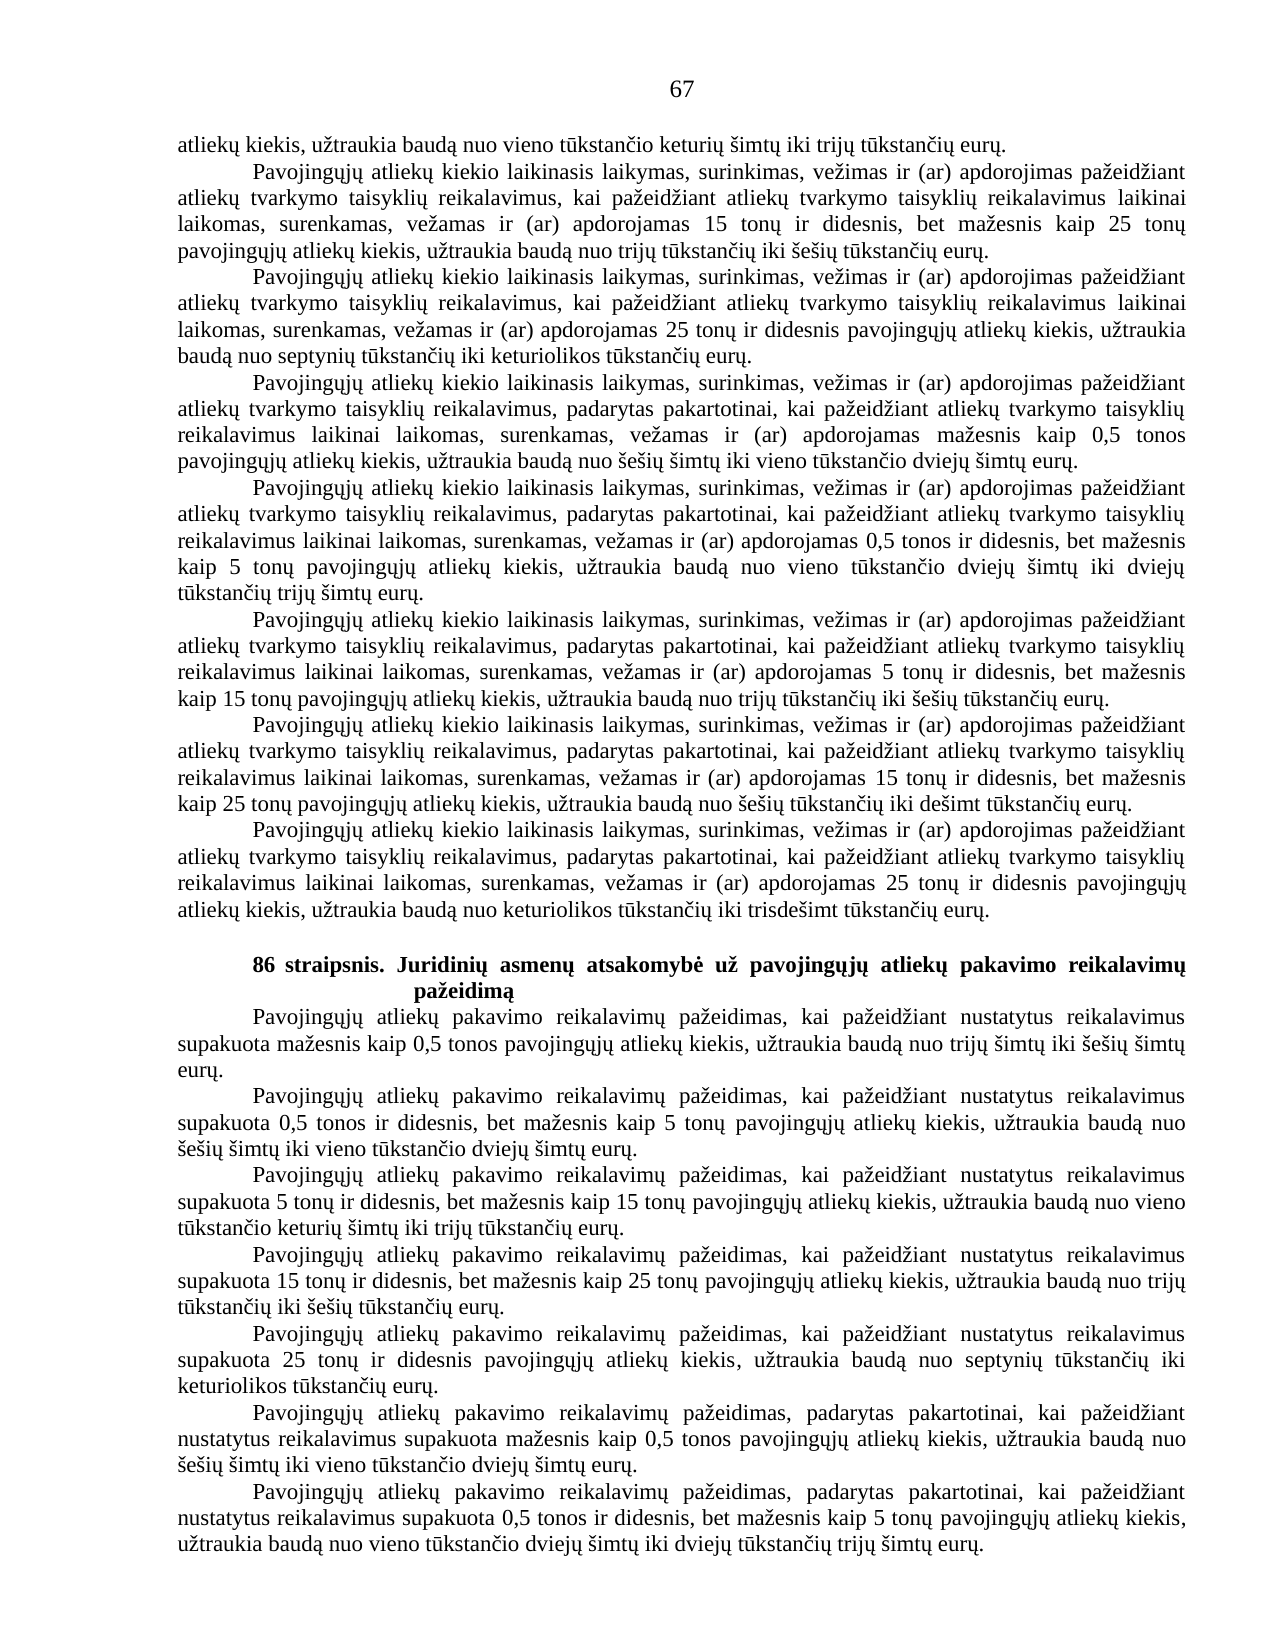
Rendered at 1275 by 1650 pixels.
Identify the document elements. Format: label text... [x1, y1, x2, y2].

text atliekų kiekis, užtraukia baudą nuo vieno tūkstančio keturių šimtų iki trijų tūkstančių eurų. [177, 131, 1186, 158]
text Pavojingųjų atliekų kiekio laikinasis laikymas, surinkimas, vežimas ir (ar) apdorojimas pažeidžiant atliekų tvarkymo taisyklių reikalavimus, kai pažeidžiant atliekų tvarkymo taisyklių reikalavimus laikinai laikomas, surenkamas, vežamas ir (ar) apdorojamas 15 tonų ir didesnis, bet mažesnis kaip 25 tonų pavojingųjų atliekų kiekis, užtraukia baudą nuo trijų tūkstančių iki šešių tūkstančių eurų. [177, 158, 1186, 263]
text Pavojingųjų atliekų kiekio laikinasis laikymas, surinkimas, vežimas ir (ar) apdorojimas pažeidžiant atliekų tvarkymo taisyklių reikalavimus, padarytas pakartotinai, kai pažeidžiant atliekų tvarkymo taisyklių reikalavimus laikinai laikomas, surenkamas, vežamas ir (ar) apdorojamas mažesnis kaip 0,5 tonos pavojingųjų atliekų kiekis, užtraukia baudą nuo šešių šimtų iki vieno tūkstančio dviejų šimtų eurų. [177, 368, 1186, 474]
text Pavojingųjų atliekų pakavimo reikalavimų pažeidimas, kai pažeidžiant nustatytus reikalavimus supakuota mažesnis kaip 0,5 tonos pavojingųjų atliekų kiekis, užtraukia baudą nuo trijų šimtų iki šešių šimtų eurų. [177, 1003, 1186, 1082]
text Pavojingųjų atliekų kiekio laikinasis laikymas, surinkimas, vežimas ir (ar) apdorojimas pažeidžiant atliekų tvarkymo taisyklių reikalavimus, padarytas pakartotinai, kai pažeidžiant atliekų tvarkymo taisyklių reikalavimus laikinai laikomas, surenkamas, vežamas ir (ar) apdorojamas 25 tonų ir didesnis pavojingųjų atliekų kiekis, užtraukia baudą nuo keturiolikos tūkstančių iki trisdešimt tūkstančių eurų. [177, 817, 1186, 922]
text Pavojingųjų atliekų pakavimo reikalavimų pažeidimas, kai pažeidžiant nustatytus reikalavimus supakuota 15 tonų ir didesnis, bet mažesnis kaip 25 tonų pavojingųjų atliekų kiekis, užtraukia baudą nuo trijų tūkstančių iki šešių tūkstančių eurų. [177, 1241, 1186, 1320]
text Pavojingųjų atliekų pakavimo reikalavimų pažeidimas, kai pažeidžiant nustatytus reikalavimus supakuota 0,5 tonos ir didesnis, bet mažesnis kaip 5 tonų pavojingųjų atliekų kiekis, užtraukia baudą nuo šešių šimtų iki vieno tūkstančio dviejų šimtų eurų. [177, 1082, 1186, 1162]
text Pavojingųjų atliekų pakavimo reikalavimų pažeidimas, kai pažeidžiant nustatytus reikalavimus supakuota 5 tonų ir didesnis, bet mažesnis kaip 15 tonų pavojingųjų atliekų kiekis, užtraukia baudą nuo vieno tūkstančio keturių šimtų iki trijų tūkstančių eurų. [177, 1162, 1186, 1241]
text Pavojingųjų atliekų pakavimo reikalavimų pažeidimas, kai pažeidžiant nustatytus reikalavimus supakuota 25 tonų ir didesnis pavojingųjų atliekų kiekis, užtraukia baudą nuo septynių tūkstančių iki keturiolikos tūkstančių eurų. [177, 1320, 1186, 1399]
text Pavojingųjų atliekų kiekio laikinasis laikymas, surinkimas, vežimas ir (ar) apdorojimas pažeidžiant atliekų tvarkymo taisyklių reikalavimus, padarytas pakartotinai, kai pažeidžiant atliekų tvarkymo taisyklių reikalavimus laikinai laikomas, surenkamas, vežamas ir (ar) apdorojamas 15 tonų ir didesnis, bet mažesnis kaip 25 tonų pavojingųjų atliekų kiekis, užtraukia baudą nuo šešių tūkstančių iki dešimt tūkstančių eurų. [177, 711, 1186, 817]
text Pavojingųjų atliekų pakavimo reikalavimų pažeidimas, padarytas pakartotinai, kai pažeidžiant nustatytus reikalavimus supakuota mažesnis kaip 0,5 tonos pavojingųjų atliekų kiekis, užtraukia baudą nuo šešių šimtų iki vieno tūkstančio dviejų šimtų eurų. [177, 1399, 1186, 1478]
text Pavojingųjų atliekų kiekio laikinasis laikymas, surinkimas, vežimas ir (ar) apdorojimas pažeidžiant atliekų tvarkymo taisyklių reikalavimus, kai pažeidžiant atliekų tvarkymo taisyklių reikalavimus laikinai laikomas, surenkamas, vežamas ir (ar) apdorojamas 25 tonų ir didesnis pavojingųjų atliekų kiekis, užtraukia baudą nuo septynių tūkstančių iki keturiolikos tūkstančių eurų. [177, 263, 1186, 368]
text Pavojingųjų atliekų kiekio laikinasis laikymas, surinkimas, vežimas ir (ar) apdorojimas pažeidžiant atliekų tvarkymo taisyklių reikalavimus, padarytas pakartotinai, kai pažeidžiant atliekų tvarkymo taisyklių reikalavimus laikinai laikomas, surenkamas, vežamas ir (ar) apdorojamas 5 tonų ir didesnis, bet mažesnis kaip 15 tonų pavojingųjų atliekų kiekis, užtraukia baudą nuo trijų tūkstančių iki šešių tūkstančių eurų. [177, 606, 1186, 711]
text 86 straipsnis. Juridinių asmenų atsakomybė už pavojingųjų atliekų pakavimo reikalavimų pažeidimą [252, 951, 1186, 1003]
text Pavojingųjų atliekų pakavimo reikalavimų pažeidimas, padarytas pakartotinai, kai pažeidžiant nustatytus reikalavimus supakuota 0,5 tonos ir didesnis, bet mažesnis kaip 5 tonų pavojingųjų atliekų kiekis, užtraukia baudą nuo vieno tūkstančio dviejų šimtų iki dviejų tūkstančių trijų šimtų eurų. [177, 1478, 1186, 1557]
text Pavojingųjų atliekų kiekio laikinasis laikymas, surinkimas, vežimas ir (ar) apdorojimas pažeidžiant atliekų tvarkymo taisyklių reikalavimus, padarytas pakartotinai, kai pažeidžiant atliekų tvarkymo taisyklių reikalavimus laikinai laikomas, surenkamas, vežamas ir (ar) apdorojamas 0,5 tonos ir didesnis, bet mažesnis kaip 5 tonų pavojingųjų atliekų kiekis, užtraukia baudą nuo vieno tūkstančio dviejų šimtų iki dviejų tūkstančių trijų šimtų eurų. [177, 474, 1186, 606]
